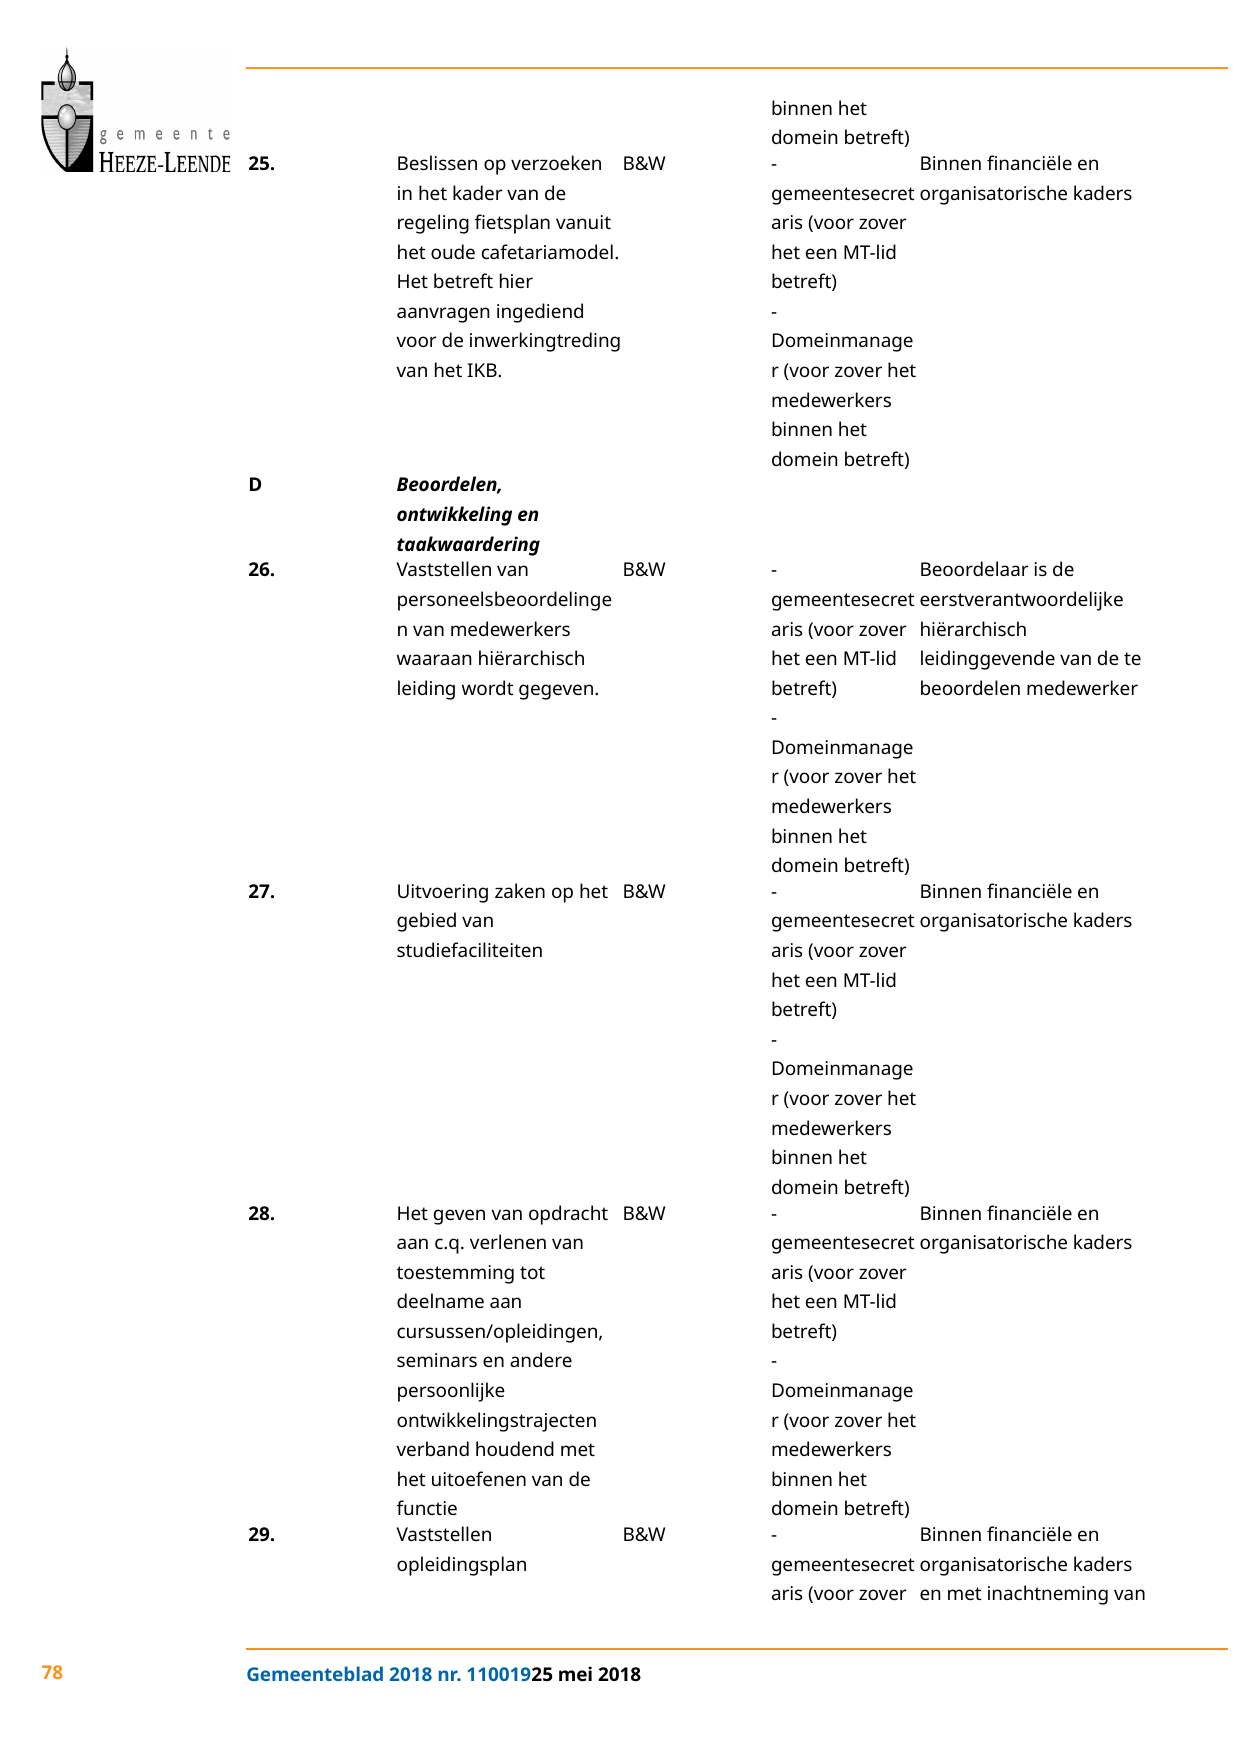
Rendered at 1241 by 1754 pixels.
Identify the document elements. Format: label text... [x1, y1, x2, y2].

table_cell Vaststellen van personeelsbeoordelingen van medewerkers waaraan hiërarchisch leiding wordt gegeven. [396, 557, 622, 878]
table_cell B&W [622, 1200, 771, 1521]
table_cell -gemeentesecretaris (voor zover [771, 1521, 919, 1606]
table_cell B&W [622, 1521, 771, 1606]
table_cell 27. [248, 878, 396, 1200]
table_cell [771, 472, 919, 557]
table_cell [919, 95, 1152, 150]
picture [41, 47, 231, 172]
table_cell D [248, 472, 396, 557]
table_cell 25. [248, 150, 396, 472]
table_cell 29. [248, 1521, 396, 1606]
table_cell -gemeentesecretaris (voor zover het een MT-lid betreft) -Domeinmanager (voor zover het medewerkers binnen het domein betreft) [771, 1200, 919, 1521]
table_cell [622, 472, 771, 557]
table_cell binnen het domein betreft) [771, 95, 919, 150]
table_cell [396, 95, 622, 150]
table_cell Beoordelen, ontwikkeling en taakwaardering [396, 472, 622, 557]
table_cell Uitvoering zaken op het gebied van studiefaciliteiten [396, 878, 622, 1200]
table_cell Beslissen op verzoeken in het kader van de regeling fietsplan vanuit het oude cafetariamodel. Het betreft hier aanvragen ingediend voor de inwerkingtreding van het IKB. [396, 150, 622, 472]
table_cell B&W [622, 878, 771, 1200]
table_cell 28. [248, 1200, 396, 1521]
table_cell Beoordelaar is de eerstverantwoordelijke hiërarchisch leidinggevende van de te beoordelen medewerker [919, 557, 1152, 878]
table_cell Binnen financiële en organisatorische kaders [919, 1200, 1152, 1521]
table_cell Het geven van opdracht aan c.q. verlenen van toestemming tot deelname aan cursussen/opleidingen, seminars en andere persoonlijke ontwikkelingstrajecten verband houdend met het uitoefenen van de functie [396, 1200, 622, 1521]
table_cell Binnen financiële en organisatorische kaders [919, 150, 1152, 472]
table_cell B&W [622, 150, 771, 472]
table_cell Binnen financiële en organisatorische kaders en met inachtneming van [919, 1521, 1152, 1606]
table_cell [248, 95, 396, 150]
table_cell -gemeentesecretaris (voor zover het een MT-lid betreft) -Domeinmanager (voor zover het medewerkers binnen het domein betreft) [771, 150, 919, 472]
table_cell -gemeentesecretaris (voor zover het een MT-lid betreft) -Domeinmanager (voor zover het medewerkers binnen het domein betreft) [771, 878, 919, 1200]
table_cell -gemeentesecretaris (voor zover het een MT-lid betreft) -Domeinmanager (voor zover het medewerkers binnen het domein betreft) [771, 557, 919, 878]
table_cell [622, 95, 771, 150]
table_cell B&W [622, 557, 771, 878]
table_cell Vaststellen opleidingsplan [396, 1521, 622, 1606]
table_cell 26. [248, 557, 396, 878]
table_cell Binnen financiële en organisatorische kaders [919, 878, 1152, 1200]
table_cell [919, 472, 1152, 557]
